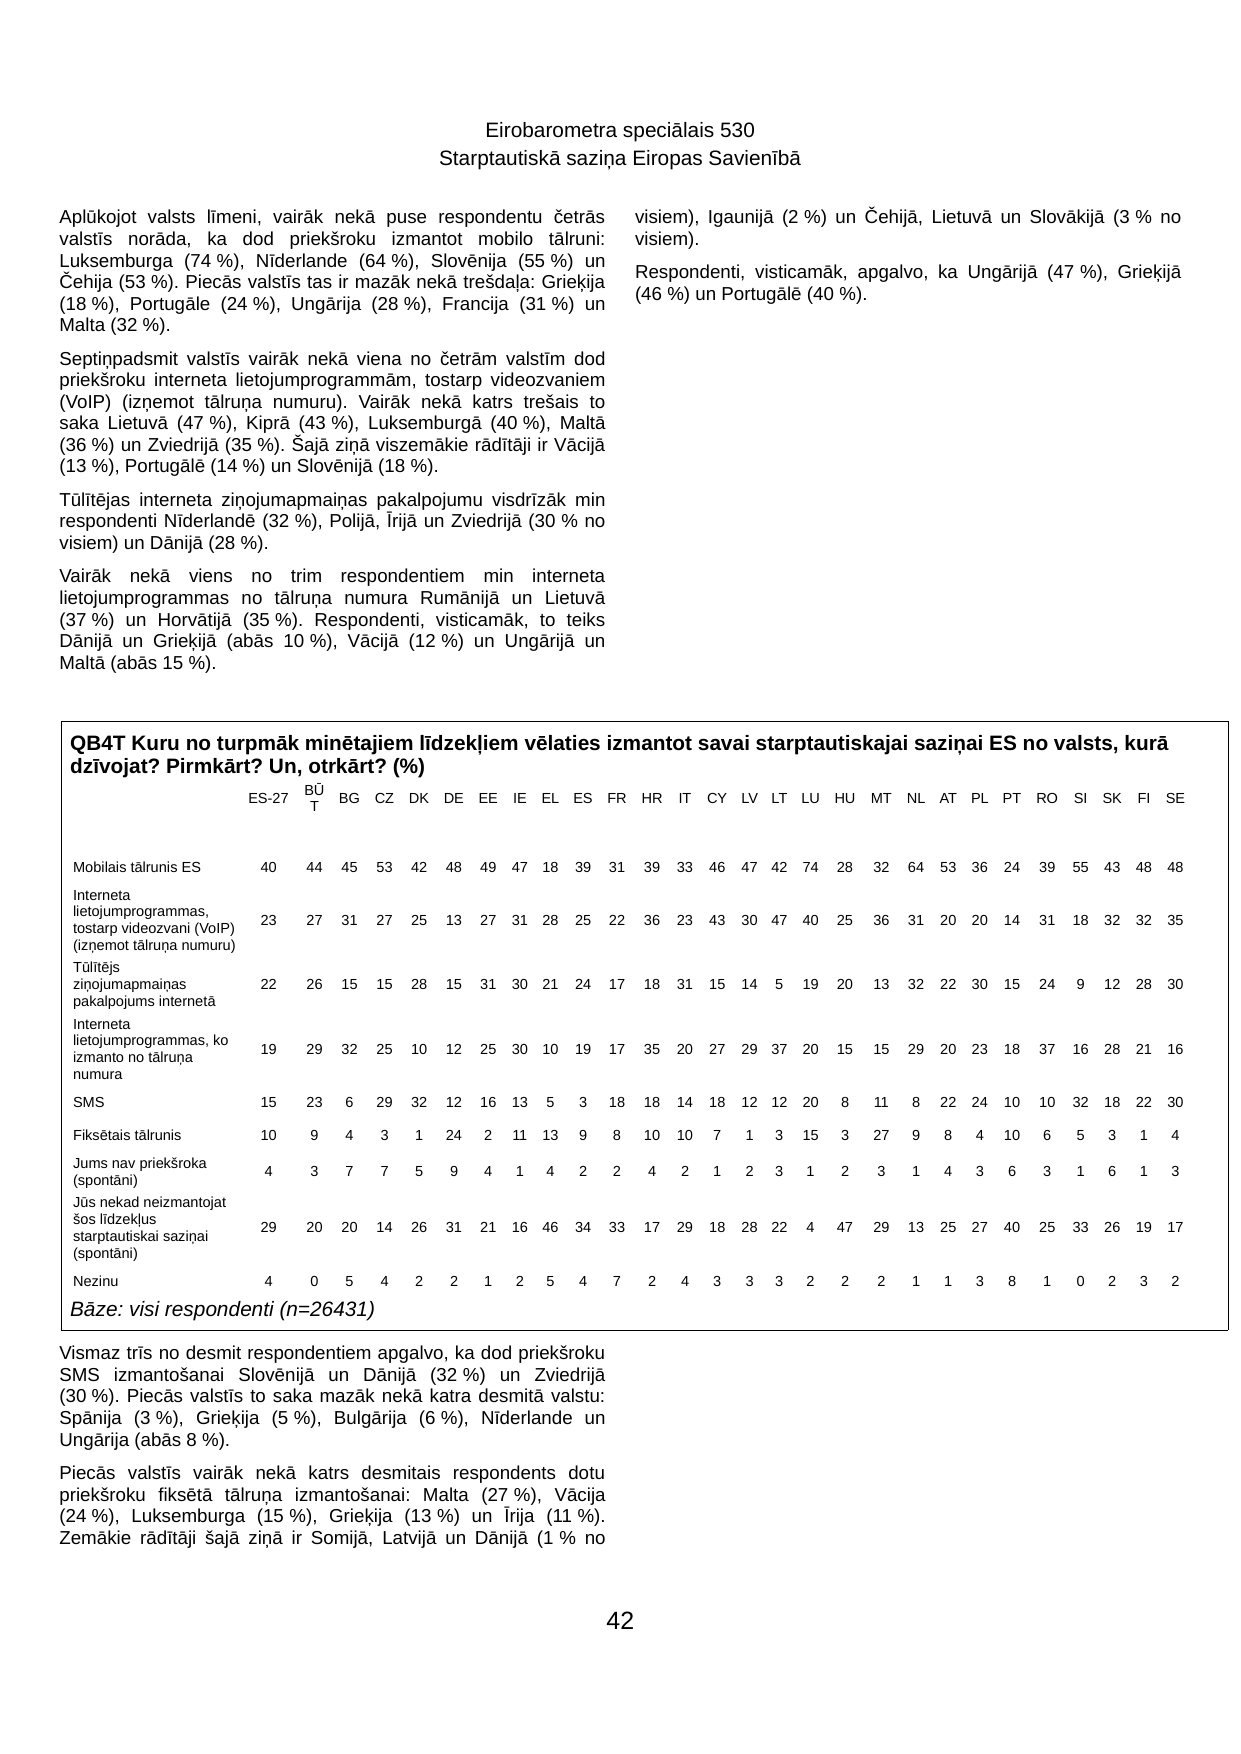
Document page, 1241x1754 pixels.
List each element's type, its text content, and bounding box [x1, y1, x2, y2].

table_cell 35 [634, 1013, 670, 1085]
table_cell 47 [827, 1191, 863, 1264]
table_cell 3 [827, 1119, 863, 1152]
table_header CY [700, 778, 734, 818]
table_cell 31 [670, 956, 699, 1012]
table_cell 36 [634, 883, 670, 956]
table_cell 6 [1095, 1152, 1129, 1191]
table_cell 42 [764, 850, 794, 883]
table_cell 18 [700, 1191, 734, 1264]
table_cell 21 [534, 956, 566, 1012]
table_cell 28 [1095, 1013, 1129, 1085]
table_cell 22 [932, 956, 964, 1012]
text Septiņpadsmit valstīs vairāk nekā viena no četrām valstīm dod priekšroku interneta lietojumprogrammām, tostarp videozvaniem (VoIP) (izņemot tālruņa numuru). Vairāk nekā katrs trešais to saka Lietuvā (47 %), Kiprā (43 %), Luksemburgā (40 %), Maltā (36 %) un Zviedrijā (35 %). Šajā ziņā viszemākie rādītāji ir Vācijā (13 %), Portugālē (14 %) un Slovēnijā (18 %). [59, 347, 605, 477]
table_cell 35 [1158, 883, 1192, 956]
table_cell 74 [794, 850, 827, 883]
table_cell [600, 818, 634, 850]
table_cell 19 [794, 956, 827, 1012]
table_cell 29 [670, 1191, 699, 1264]
table_cell 31 [436, 1191, 471, 1264]
table_cell 25 [932, 1191, 964, 1264]
table_header DE [436, 778, 471, 818]
table_cell Nezinu [70, 1264, 239, 1297]
table_cell 16 [1066, 1013, 1095, 1085]
table_header MT [863, 778, 899, 818]
table_cell 8 [827, 1085, 863, 1118]
table_cell 27 [964, 1191, 995, 1264]
table_cell 5 [1066, 1119, 1095, 1152]
table_header CZ [367, 778, 401, 818]
table_cell 10 [1028, 1085, 1066, 1118]
table_header HU [827, 778, 863, 818]
table_cell 16 [1158, 1013, 1192, 1085]
text Tūlītējas interneta ziņojumapmaiņas pakalpojumu visdrīzāk min respondenti Nīderlandē (32 %), Polijā, Īrijā un Zviedrijā (30 % no visiem) un Dānijā (28 %). [59, 489, 605, 553]
table_header SK [1095, 778, 1129, 818]
table_cell 29 [734, 1013, 764, 1085]
table_cell 42 [401, 850, 436, 883]
table_cell 30 [1158, 1085, 1192, 1118]
table_cell 12 [436, 1013, 471, 1085]
table_cell 20 [964, 883, 995, 956]
table_cell 26 [1095, 1191, 1129, 1264]
table_cell Jums nav priekšroka (spontāni) [70, 1152, 239, 1191]
table_cell 18 [1066, 883, 1095, 956]
table_cell 24 [1028, 956, 1066, 1012]
table_cell [1028, 818, 1066, 850]
table_cell 13 [436, 883, 471, 956]
table_cell 2 [401, 1264, 436, 1297]
table_cell [1095, 818, 1129, 850]
table_header LT [764, 778, 794, 818]
table_cell [794, 818, 827, 850]
table_cell 17 [600, 1013, 634, 1085]
table_cell [700, 818, 734, 850]
table_cell 29 [239, 1191, 297, 1264]
table_cell 3 [1158, 1152, 1192, 1191]
table_cell 30 [1158, 956, 1192, 1012]
table_cell 48 [1129, 850, 1158, 883]
table_cell 1 [1129, 1119, 1158, 1152]
table_cell 23 [298, 1085, 331, 1118]
table_cell 20 [794, 1013, 827, 1085]
table_cell 36 [964, 850, 995, 883]
table_cell 4 [239, 1264, 297, 1297]
text QB4T Kuru no turpmāk minētajiem līdzekļiem vēlaties izmantot savai starptautiskajai saziņai ES no valsts, kurā dzīvojat? Pirmkārt? Un, otrkārt? (%) [70, 730, 1219, 778]
table_cell 47 [734, 850, 764, 883]
table_cell 53 [367, 850, 401, 883]
table_cell 20 [932, 883, 964, 956]
table_cell 3 [566, 1085, 600, 1118]
table_cell Tūlītējs ziņojumapmaiņas pakalpojums internetā [70, 956, 239, 1012]
table_cell [899, 818, 932, 850]
table_cell Fiksētais tālrunis [70, 1119, 239, 1152]
table_cell 4 [1158, 1119, 1192, 1152]
table_cell 40 [995, 1191, 1028, 1264]
table_cell 12 [1095, 956, 1129, 1012]
table_cell 2 [1158, 1264, 1192, 1297]
table_cell 29 [298, 1013, 331, 1085]
table_cell 27 [471, 883, 505, 956]
table_cell 6 [1028, 1119, 1066, 1152]
table_header LU [794, 778, 827, 818]
text Respondenti, visticamāk, apgalvo, ka Ungārijā (47 %), Grieķijā (46 %) un Portugālē (40 %). [635, 261, 1181, 304]
table_cell 3 [1028, 1152, 1066, 1191]
table_cell 15 [239, 1085, 297, 1118]
table_cell 13 [863, 956, 899, 1012]
table_cell 9 [436, 1152, 471, 1191]
table_cell 1 [1129, 1152, 1158, 1191]
table_header HR [634, 778, 670, 818]
table_cell 10 [995, 1085, 1028, 1118]
table_cell 3 [964, 1264, 995, 1297]
table_cell 14 [367, 1191, 401, 1264]
table_cell 4 [534, 1152, 566, 1191]
table_cell 1 [899, 1152, 932, 1191]
table_cell 28 [401, 956, 436, 1012]
table_cell 24 [964, 1085, 995, 1118]
table_cell 3 [298, 1152, 331, 1191]
table_cell 10 [401, 1013, 436, 1085]
table_cell [471, 818, 505, 850]
table_cell 31 [899, 883, 932, 956]
table_cell 39 [1028, 850, 1066, 883]
table_cell 8 [932, 1119, 964, 1152]
table_cell 1 [471, 1264, 505, 1297]
table_cell 3 [734, 1264, 764, 1297]
text Vairāk nekā viens no trim respondentiem min interneta lietojumprogrammas no tālruņa numura Rumānijā un Lietuvā (37 %) un Horvātijā (35 %). Respondenti, visticamāk, to teiks Dānijā un Grieķijā (abās 10 %), Vācijā (12 %) un Ungārijā un Maltā (abās 15 %). [59, 565, 605, 673]
table_cell 19 [239, 1013, 297, 1085]
table_cell 9 [899, 1119, 932, 1152]
table_cell 39 [566, 850, 600, 883]
table_cell 3 [764, 1152, 794, 1191]
table_cell 10 [239, 1119, 297, 1152]
table_cell 3 [764, 1264, 794, 1297]
table_cell 15 [827, 1013, 863, 1085]
table_cell 31 [505, 883, 534, 956]
table_cell SMS [70, 1085, 239, 1118]
table_cell 1 [932, 1264, 964, 1297]
table_cell 11 [505, 1119, 534, 1152]
table_cell 22 [764, 1191, 794, 1264]
table_cell 6 [995, 1152, 1028, 1191]
table_cell [331, 818, 367, 850]
table_cell 7 [700, 1119, 734, 1152]
table_cell 1 [1066, 1152, 1095, 1191]
table_cell 44 [298, 850, 331, 883]
table_cell [436, 818, 471, 850]
table_cell 2 [794, 1264, 827, 1297]
table_cell 1 [899, 1264, 932, 1297]
table_cell 4 [331, 1119, 367, 1152]
table_cell 3 [863, 1152, 899, 1191]
table_cell 31 [331, 883, 367, 956]
table_cell 23 [964, 1013, 995, 1085]
table_header EL [534, 778, 566, 818]
table_cell 9 [566, 1119, 600, 1152]
table_cell 37 [764, 1013, 794, 1085]
table_cell 33 [670, 850, 699, 883]
table_cell 2 [634, 1264, 670, 1297]
table_cell 1 [505, 1152, 534, 1191]
table_cell 30 [734, 883, 764, 956]
table_cell 24 [436, 1119, 471, 1152]
table_cell 22 [600, 883, 634, 956]
table_header ES [566, 778, 600, 818]
table_cell 26 [298, 956, 331, 1012]
table_header BG [331, 778, 367, 818]
table_cell 15 [863, 1013, 899, 1085]
table_cell 32 [1066, 1085, 1095, 1118]
table_cell 29 [367, 1085, 401, 1118]
table_cell 4 [964, 1119, 995, 1152]
table_header SI [1066, 778, 1095, 818]
table_cell 18 [634, 1085, 670, 1118]
table_cell [1066, 818, 1095, 850]
table_cell [764, 818, 794, 850]
table_cell 1 [700, 1152, 734, 1191]
table_cell 23 [239, 883, 297, 956]
table_cell 9 [1066, 956, 1095, 1012]
table_cell 2 [566, 1152, 600, 1191]
table_cell 25 [566, 883, 600, 956]
table_cell 14 [670, 1085, 699, 1118]
table_cell 43 [700, 883, 734, 956]
table_cell 30 [964, 956, 995, 1012]
table_cell 26 [401, 1191, 436, 1264]
table_cell 15 [367, 956, 401, 1012]
text Aplūkojot valsts līmeni, vairāk nekā puse respondentu četrās valstīs norāda, ka dod priekšroku izmantot mobilo tālruni: Luksemburga (74 %), Nīderlande (64 %), Slovēnija (55 %) un Čehija (53 %). Piecās valstīs tas ir mazāk nekā trešdaļa: Grieķija (18 %), Portugāle (24 %), Ungārija (28 %), Francija (31 %) un Malta (32 %). [59, 206, 605, 336]
table_cell [401, 818, 436, 850]
table_cell Jūs nekad neizmantojat šos līdzekļus starptautiskai saziņai (spontāni) [70, 1191, 239, 1264]
table_cell 22 [239, 956, 297, 1012]
table_cell 32 [899, 956, 932, 1012]
table_cell 25 [367, 1013, 401, 1085]
table_header BŪT [298, 778, 331, 818]
table_cell [298, 818, 331, 850]
table_cell 64 [899, 850, 932, 883]
table_header AT [932, 778, 964, 818]
table_cell 4 [670, 1264, 699, 1297]
table_cell Interneta lietojumprogrammas, ko izmanto no tālruņa numura [70, 1013, 239, 1085]
table_cell 53 [932, 850, 964, 883]
text Piecās valstīs vairāk nekā katrs desmitais respondents dotu priekšroku fiksētā tālruņa izmantošanai: Malta (27 %), Vācija (24 %), Luksemburga (15 %), Grieķija (13 %) un Īrija (11 %). Zemākie rādītāji šajā ziņā ir Somijā, Latvijā un Dānijā (1 % no [59, 1462, 605, 1548]
table_cell [827, 818, 863, 850]
table_cell 33 [600, 1191, 634, 1264]
table_cell 28 [534, 883, 566, 956]
table_cell 55 [1066, 850, 1095, 883]
table_cell 27 [863, 1119, 899, 1152]
table_cell 11 [863, 1085, 899, 1118]
table_cell 12 [734, 1085, 764, 1118]
table_cell 7 [367, 1152, 401, 1191]
table_cell 21 [471, 1191, 505, 1264]
table_cell 3 [964, 1152, 995, 1191]
table_cell [932, 818, 964, 850]
table_cell 2 [734, 1152, 764, 1191]
table_cell 27 [298, 883, 331, 956]
table_cell 5 [534, 1085, 566, 1118]
table_cell 34 [566, 1191, 600, 1264]
table_cell 20 [794, 1085, 827, 1118]
table_cell 15 [794, 1119, 827, 1152]
table_cell 15 [995, 956, 1028, 1012]
table_cell 4 [932, 1152, 964, 1191]
table_cell 0 [298, 1264, 331, 1297]
table_cell 4 [471, 1152, 505, 1191]
table_cell 5 [401, 1152, 436, 1191]
text Bāze: visi respondenti (n=26431) [70, 1297, 1219, 1321]
table_header [70, 778, 239, 818]
table_cell 27 [700, 1013, 734, 1085]
table_cell 32 [401, 1085, 436, 1118]
table_cell 2 [471, 1119, 505, 1152]
table_cell 5 [534, 1264, 566, 1297]
table_cell 5 [331, 1264, 367, 1297]
table_cell 3 [367, 1119, 401, 1152]
table_cell 12 [436, 1085, 471, 1118]
table_cell 18 [534, 850, 566, 883]
table_cell 18 [600, 1085, 634, 1118]
table_cell 25 [401, 883, 436, 956]
table_cell 19 [1129, 1191, 1158, 1264]
table_header NL [899, 778, 932, 818]
table_cell 14 [734, 956, 764, 1012]
table_cell 15 [436, 956, 471, 1012]
table_cell 24 [995, 850, 1028, 883]
table_cell 9 [298, 1119, 331, 1152]
table_cell 1 [734, 1119, 764, 1152]
table_cell 16 [505, 1191, 534, 1264]
table_cell 15 [331, 956, 367, 1012]
table_cell 8 [600, 1119, 634, 1152]
table_cell 4 [367, 1264, 401, 1297]
table_cell 19 [566, 1013, 600, 1085]
text Vismaz trīs no desmit respondentiem apgalvo, ka dod priekšroku SMS izmantošanai Slovēnijā un Dānijā (32 %) un Zviedrijā (30 %). Piecās valstīs to saka mazāk nekā katra desmitā valstu: Spānija (3 %), Grieķija (5 %), Bulgārija (6 %), Nīderlande un Ungārija (abās 8 %). [59, 718, 605, 1450]
table_cell [995, 818, 1028, 850]
table_cell 33 [1066, 1191, 1095, 1264]
table_cell 2 [436, 1264, 471, 1297]
table_cell 32 [1095, 883, 1129, 956]
table_cell 29 [863, 1191, 899, 1264]
table_cell 1 [1028, 1264, 1066, 1297]
table_cell 32 [1129, 883, 1158, 956]
table_cell 10 [995, 1119, 1028, 1152]
table_cell 12 [764, 1085, 794, 1118]
table_cell 1 [794, 1152, 827, 1191]
table_cell 8 [899, 1085, 932, 1118]
table_cell 2 [827, 1264, 863, 1297]
table_cell 2 [505, 1264, 534, 1297]
table_cell 10 [634, 1119, 670, 1152]
table_cell [566, 818, 600, 850]
table_cell [505, 818, 534, 850]
table_cell [1129, 818, 1158, 850]
table_cell 29 [899, 1013, 932, 1085]
table_cell 46 [700, 850, 734, 883]
table_cell 47 [764, 883, 794, 956]
table_cell 31 [471, 956, 505, 1012]
table_cell 25 [471, 1013, 505, 1085]
table_cell 4 [566, 1264, 600, 1297]
table_cell 22 [932, 1085, 964, 1118]
table_cell 7 [600, 1264, 634, 1297]
table_cell 37 [1028, 1013, 1066, 1085]
table_cell [670, 818, 699, 850]
table_cell 30 [505, 1013, 534, 1085]
table_cell 32 [331, 1013, 367, 1085]
table_cell 15 [700, 956, 734, 1012]
table_cell [863, 818, 899, 850]
table_cell 32 [863, 850, 899, 883]
table_cell [534, 818, 566, 850]
table_cell 48 [1158, 850, 1192, 883]
table_cell 20 [298, 1191, 331, 1264]
table_header PT [995, 778, 1028, 818]
table_header EE [471, 778, 505, 818]
table_header RO [1028, 778, 1066, 818]
table_cell 25 [1028, 1191, 1066, 1264]
table_cell 36 [863, 883, 899, 956]
table_cell 17 [600, 956, 634, 1012]
table_header IT [670, 778, 699, 818]
table_header PL [964, 778, 995, 818]
table_cell [367, 818, 401, 850]
table_cell 23 [670, 883, 699, 956]
table_cell 47 [505, 850, 534, 883]
table_cell 0 [1066, 1264, 1095, 1297]
table_cell 31 [600, 850, 634, 883]
table_cell 14 [995, 883, 1028, 956]
table_cell 2 [670, 1152, 699, 1191]
table_header SE [1158, 778, 1192, 818]
table_cell 10 [670, 1119, 699, 1152]
table_cell 46 [534, 1191, 566, 1264]
table_cell 25 [827, 883, 863, 956]
table_cell 28 [1129, 956, 1158, 1012]
table_cell 13 [899, 1191, 932, 1264]
table_cell 18 [995, 1013, 1028, 1085]
table_cell 28 [734, 1191, 764, 1264]
table_cell 18 [1095, 1085, 1129, 1118]
table_cell 17 [1158, 1191, 1192, 1264]
table_header LV [734, 778, 764, 818]
table_cell 31 [1028, 883, 1066, 956]
table_cell 48 [436, 850, 471, 883]
table_cell 20 [331, 1191, 367, 1264]
table_cell 24 [566, 956, 600, 1012]
table_cell 3 [700, 1264, 734, 1297]
table_cell 4 [634, 1152, 670, 1191]
table_cell 5 [764, 956, 794, 1012]
table_cell 1 [401, 1119, 436, 1152]
table_cell Mobilais tālrunis ES [70, 850, 239, 883]
table_cell 13 [534, 1119, 566, 1152]
table_cell 40 [794, 883, 827, 956]
table_cell 45 [331, 850, 367, 883]
table_cell 27 [367, 883, 401, 956]
table_cell 2 [827, 1152, 863, 1191]
text visiem), Igaunijā (2 %) un Čehijā, Lietuvā un Slovākijā (3 % no visiem). [635, 206, 1181, 249]
table_cell 7 [331, 1152, 367, 1191]
table_header DK [401, 778, 436, 818]
table_cell 28 [827, 850, 863, 883]
table_cell 3 [764, 1119, 794, 1152]
table_cell [239, 818, 297, 850]
table_cell 13 [505, 1085, 534, 1118]
table_cell 3 [1129, 1264, 1158, 1297]
table_cell 20 [670, 1013, 699, 1085]
table_cell 10 [534, 1013, 566, 1085]
table_cell 6 [331, 1085, 367, 1118]
table_cell 43 [1095, 850, 1129, 883]
table_cell [1158, 818, 1192, 850]
table_cell [964, 818, 995, 850]
table_cell [634, 818, 670, 850]
table_cell [734, 818, 764, 850]
table_cell 18 [634, 956, 670, 1012]
table_cell 40 [239, 850, 297, 883]
table_cell 2 [1095, 1264, 1129, 1297]
table_cell Interneta lietojumprogrammas, tostarp videozvani (VoIP) (izņemot tālruņa numuru) [70, 883, 239, 956]
table_cell 39 [634, 850, 670, 883]
table_cell 30 [505, 956, 534, 1012]
table_cell 22 [1129, 1085, 1158, 1118]
table_cell 3 [1095, 1119, 1129, 1152]
table_header ES-27 [239, 778, 297, 818]
table_cell 21 [1129, 1013, 1158, 1085]
table_header IE [505, 778, 534, 818]
table_cell 2 [600, 1152, 634, 1191]
table_cell 49 [471, 850, 505, 883]
table_cell [70, 818, 239, 850]
table_cell 20 [827, 956, 863, 1012]
table_cell 4 [239, 1152, 297, 1191]
table_cell 16 [471, 1085, 505, 1118]
table_header FR [600, 778, 634, 818]
table_cell 20 [932, 1013, 964, 1085]
table_cell 4 [794, 1191, 827, 1264]
table_cell 2 [863, 1264, 899, 1297]
table_header FI [1129, 778, 1158, 818]
table_cell 8 [995, 1264, 1028, 1297]
table_cell 18 [700, 1085, 734, 1118]
table_cell 17 [634, 1191, 670, 1264]
